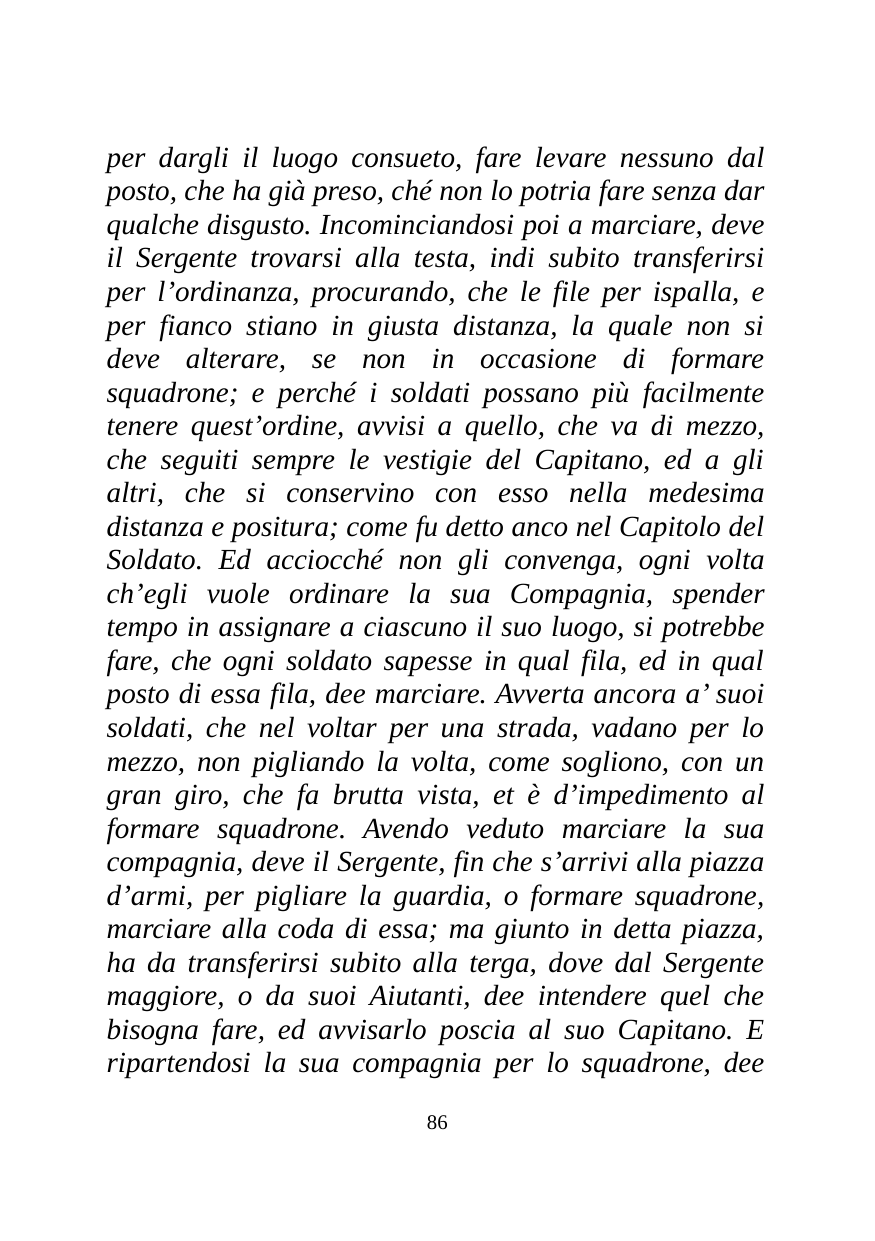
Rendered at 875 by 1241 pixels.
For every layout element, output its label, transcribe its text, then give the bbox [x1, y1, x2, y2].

text per dargli il luogo consueto, fare levare nessuno dal posto, che ha già preso, ché non lo potria fare senza dar qualche disgusto. Incominciandosi poi a marciare, deve il Sergente trovarsi alla testa, indi subito transferirsi per l’ordinanza, procurando, che le file per ispalla, e per fianco stiano in giusta distanza, la quale non si deve alterare, se non in occasione di formare squadrone; e perché i soldati possano più facilmente tenere quest’ordine, avvisi a quello, che va di mezzo, che seguiti sempre le vestigie del Capitano, ed a gli altri, che si conservino con esso nella medesima distanza e positura; come fu detto anco nel Capitolo del Soldato. Ed acciocché non gli convenga, ogni volta ch’egli vuole ordinare la sua Compagnia, spender tempo in assignare a ciascuno il suo luogo, si potrebbe fare, che ogni soldato sapesse in qual fila, ed in qual posto di essa fila, dee marciare. Avverta ancora a’ suoi soldati, che nel voltar per una strada, vadano per lo mezzo, non pigliando la volta, come sogliono, con un gran giro, che fa brutta vista, et è d’impedimento al formare squadrone. Avendo veduto marciare la sua compagnia, deve il Sergente, fin che s’arrivi alla piazza d’armi, per pigliare la guardia, o formare squadrone, marciare alla coda di essa; ma giunto in detta piazza, ha da transferirsi subito alla terga, dove dal Sergente maggiore, o da suoi Aiutanti, dee intendere quel che bisogna fare, ed avvisarlo poscia al suo Capitano. E ripartendosi la sua compagnia per lo squadrone, dee [106, 140, 768, 1079]
